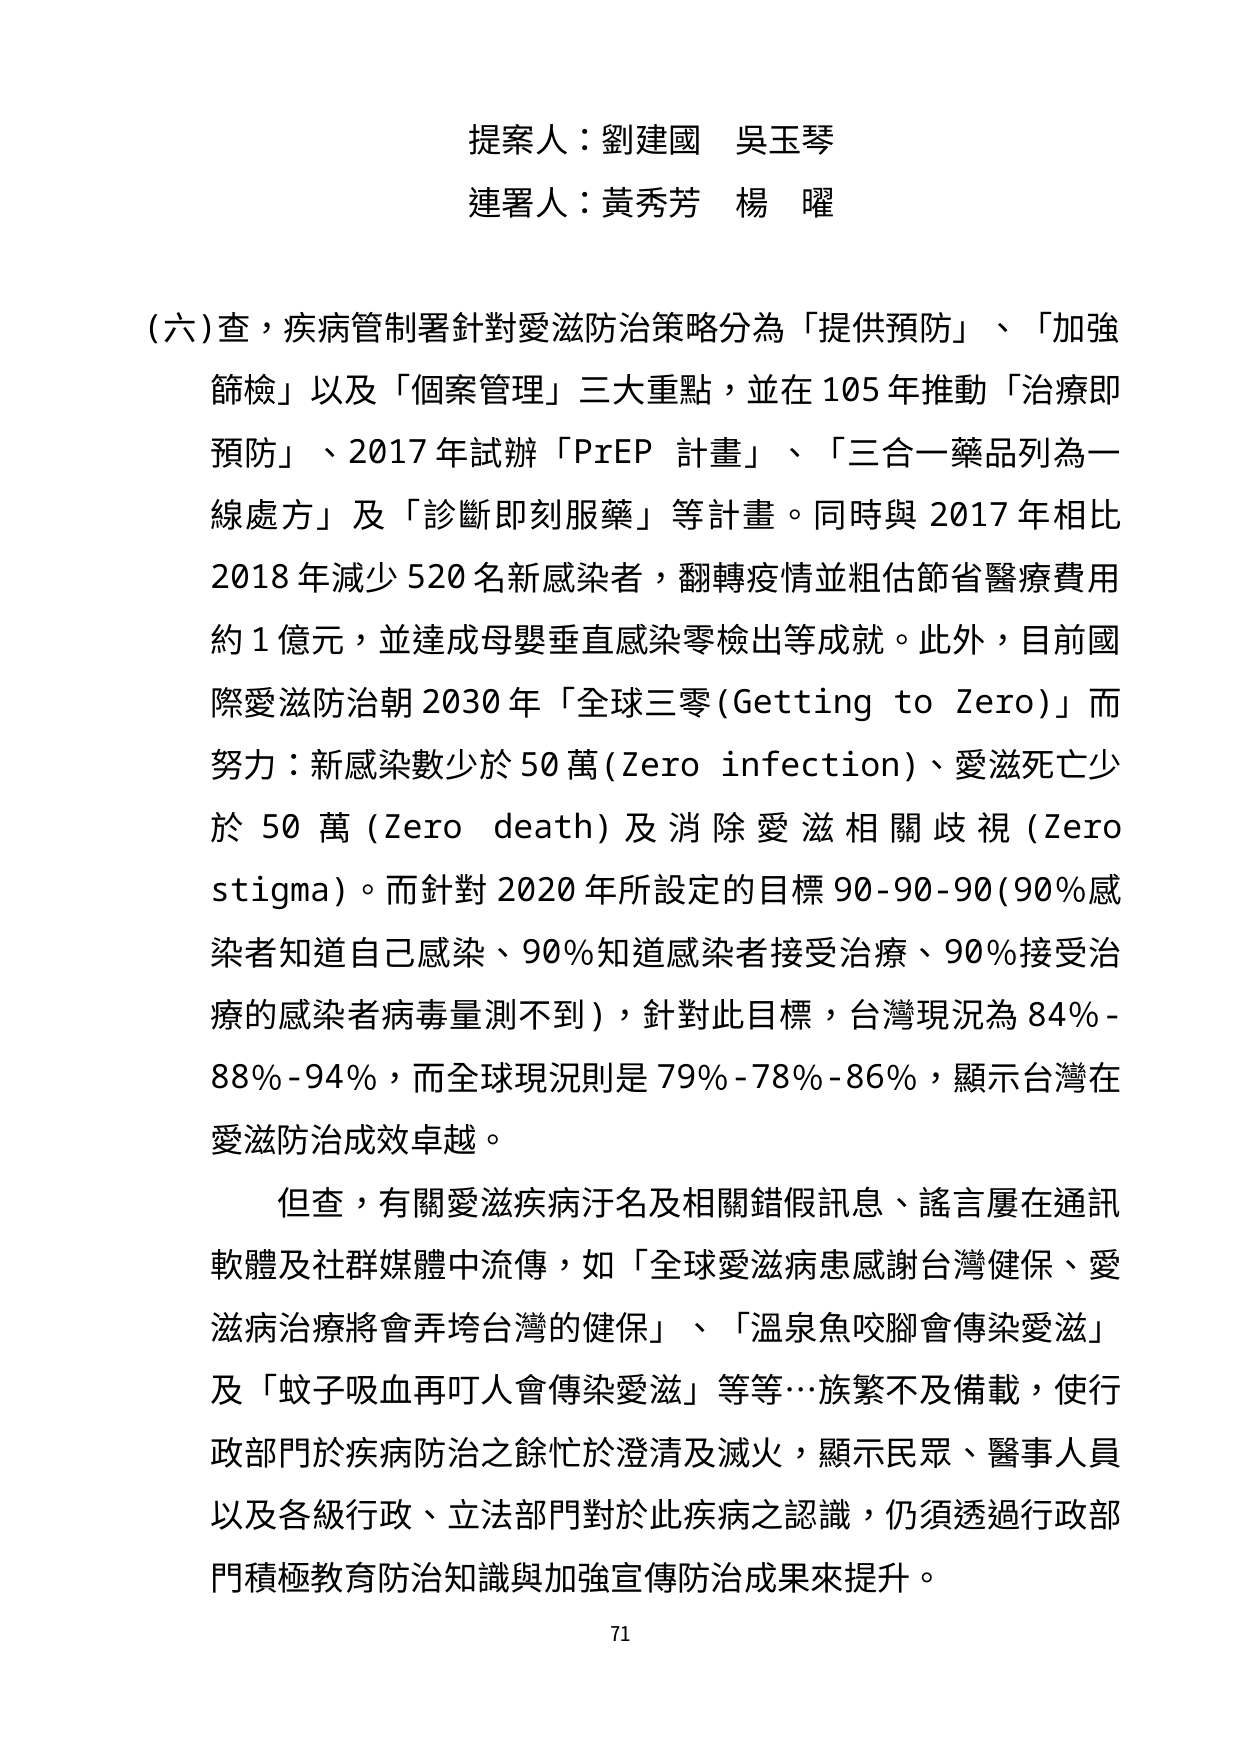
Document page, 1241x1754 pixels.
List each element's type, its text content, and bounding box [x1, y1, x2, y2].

text (六)查，疾病管制署針對愛滋防治策略分為「提供預防」、「加強篩檢」以及「個案管理」三大重點，並在105年推動「治療即預防」、2017年試辦「PrEP 計畫」、「三合一藥品列為一線處方」及「診斷即刻服藥」等計畫。同時與2017年相比2018年減少520名新感染者，翻轉疫情並粗估節省醫療費用約1億元，並達成母嬰垂直感染零檢出等成就。此外，目前國際愛滋防治朝2030年「全球三零(Getting to Zero)」而努力：新感染數少於50萬(Zero infection)、愛滋死亡少於50萬(Zero death)及消除愛滋相關歧視(Zero stigma)。而針對2020年所設定的目標90-90-90(90％感染者知道自己感染、90％知道感染者接受治療、90％接受治療的感染者病毒量測不到)，針對此目標，台灣現況為84％-88％-94％，而全球現況則是79％-78％-86％，顯示台灣在愛滋防治成效卓越。 [143, 284, 1122, 1159]
text 連署人：黃秀芳 楊 曜 [468, 159, 1122, 222]
text 提案人：劉建國 吳玉琴 [468, 97, 1122, 159]
text 但查，有關愛滋疾病汙名及相關錯假訊息、謠言屢在通訊軟體及社群媒體中流傳，如「全球愛滋病患感謝台灣健保、愛滋病治療將會弄垮台灣的健保」、「溫泉魚咬腳會傳染愛滋」及「蚊子吸血再叮人會傳染愛滋」等等…族繁不及備載，使行政部門於疾病防治之餘忙於澄清及滅火，顯示民眾、醫事人員以及各級行政、立法部門對於此疾病之認識，仍須透過行政部門積極教育防治知識與加強宣傳防治成果來提升。 [211, 1159, 1122, 1597]
